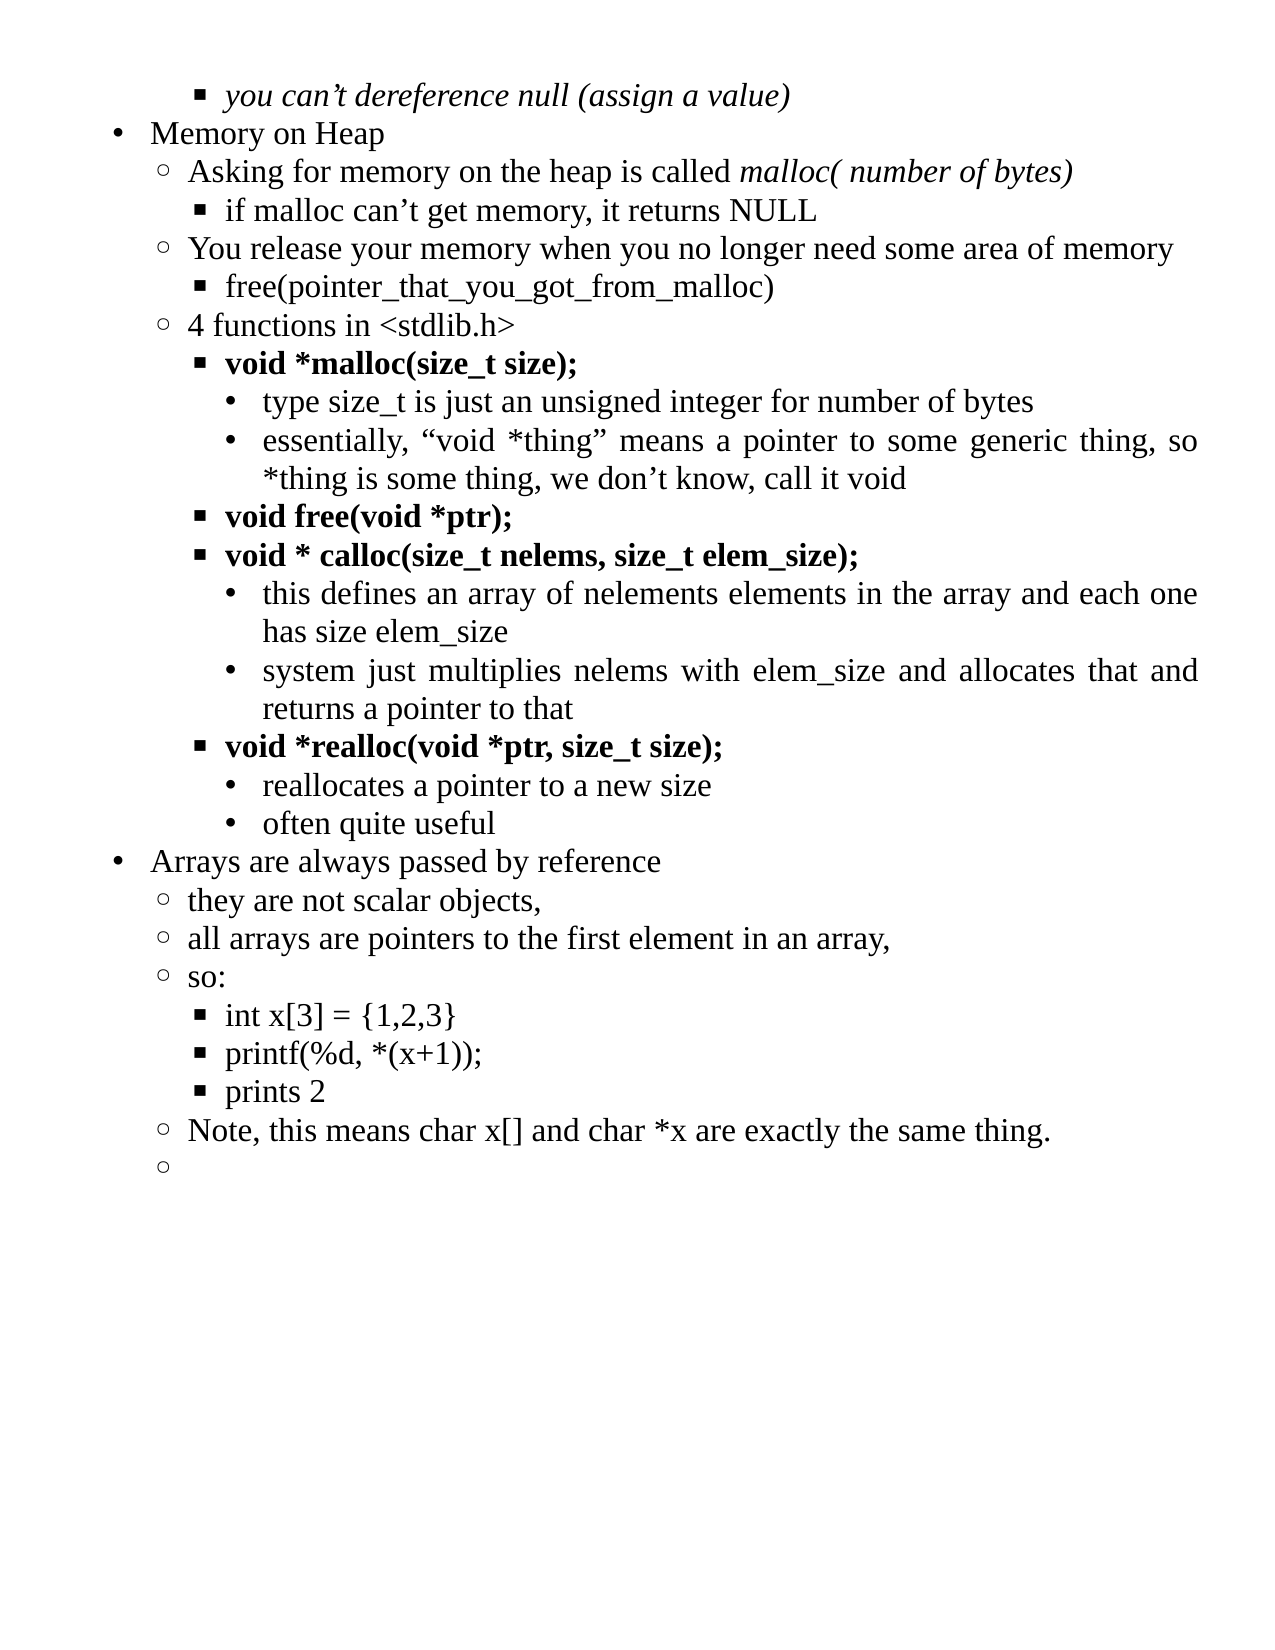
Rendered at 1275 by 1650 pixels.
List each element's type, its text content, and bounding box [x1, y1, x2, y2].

list void * calloc(size_t nelems, size_t elem_size); [187, 535, 1200, 573]
list this defines an array of nelements elements in the array and each one has size elem_size [225, 573, 1200, 650]
list Arrays are always passed by reference [112, 842, 1200, 880]
list int x[3] = {1,2,3} [187, 995, 1200, 1033]
list 4 functions in <stdlib.h> [150, 305, 1200, 343]
list type size_t is just an unsigned integer for number of bytes [225, 382, 1200, 420]
list they are not scalar objects, [150, 880, 1200, 918]
list free(pointer_that_you_got_from_malloc) [187, 267, 1200, 305]
list system just multiplies nelems with elem_size and allocates that and returns a pointer to that [225, 650, 1200, 727]
list if malloc can’t get memory, it returns NULL [187, 190, 1200, 228]
list all arrays are pointers to the first element in an array, [150, 918, 1200, 957]
list Memory on Heap [112, 113, 1200, 152]
list reallocates a pointer to a new size [225, 765, 1200, 803]
list essentially, “void *thing” means a pointer to some generic thing, so *thing is some thing, we don’t know, call it void [225, 420, 1200, 497]
list void free(void *ptr); [187, 497, 1200, 535]
list Note, this means char x[] and char *x are exactly the same thing. [150, 1110, 1200, 1148]
list you can’t dereference null (assign a value) [187, 75, 1200, 113]
list printf(%d, *(x+1)); [187, 1033, 1200, 1072]
list void *malloc(size_t size); [187, 343, 1200, 382]
list You release your memory when you no longer need some area of memory [150, 228, 1200, 267]
list Asking for memory on the heap is called malloc( number of bytes) [150, 152, 1200, 190]
list so: [150, 957, 1200, 995]
list prints 2 [187, 1072, 1200, 1110]
list void *realloc(void *ptr, size_t size); [187, 727, 1200, 765]
list often quite useful [225, 803, 1200, 842]
